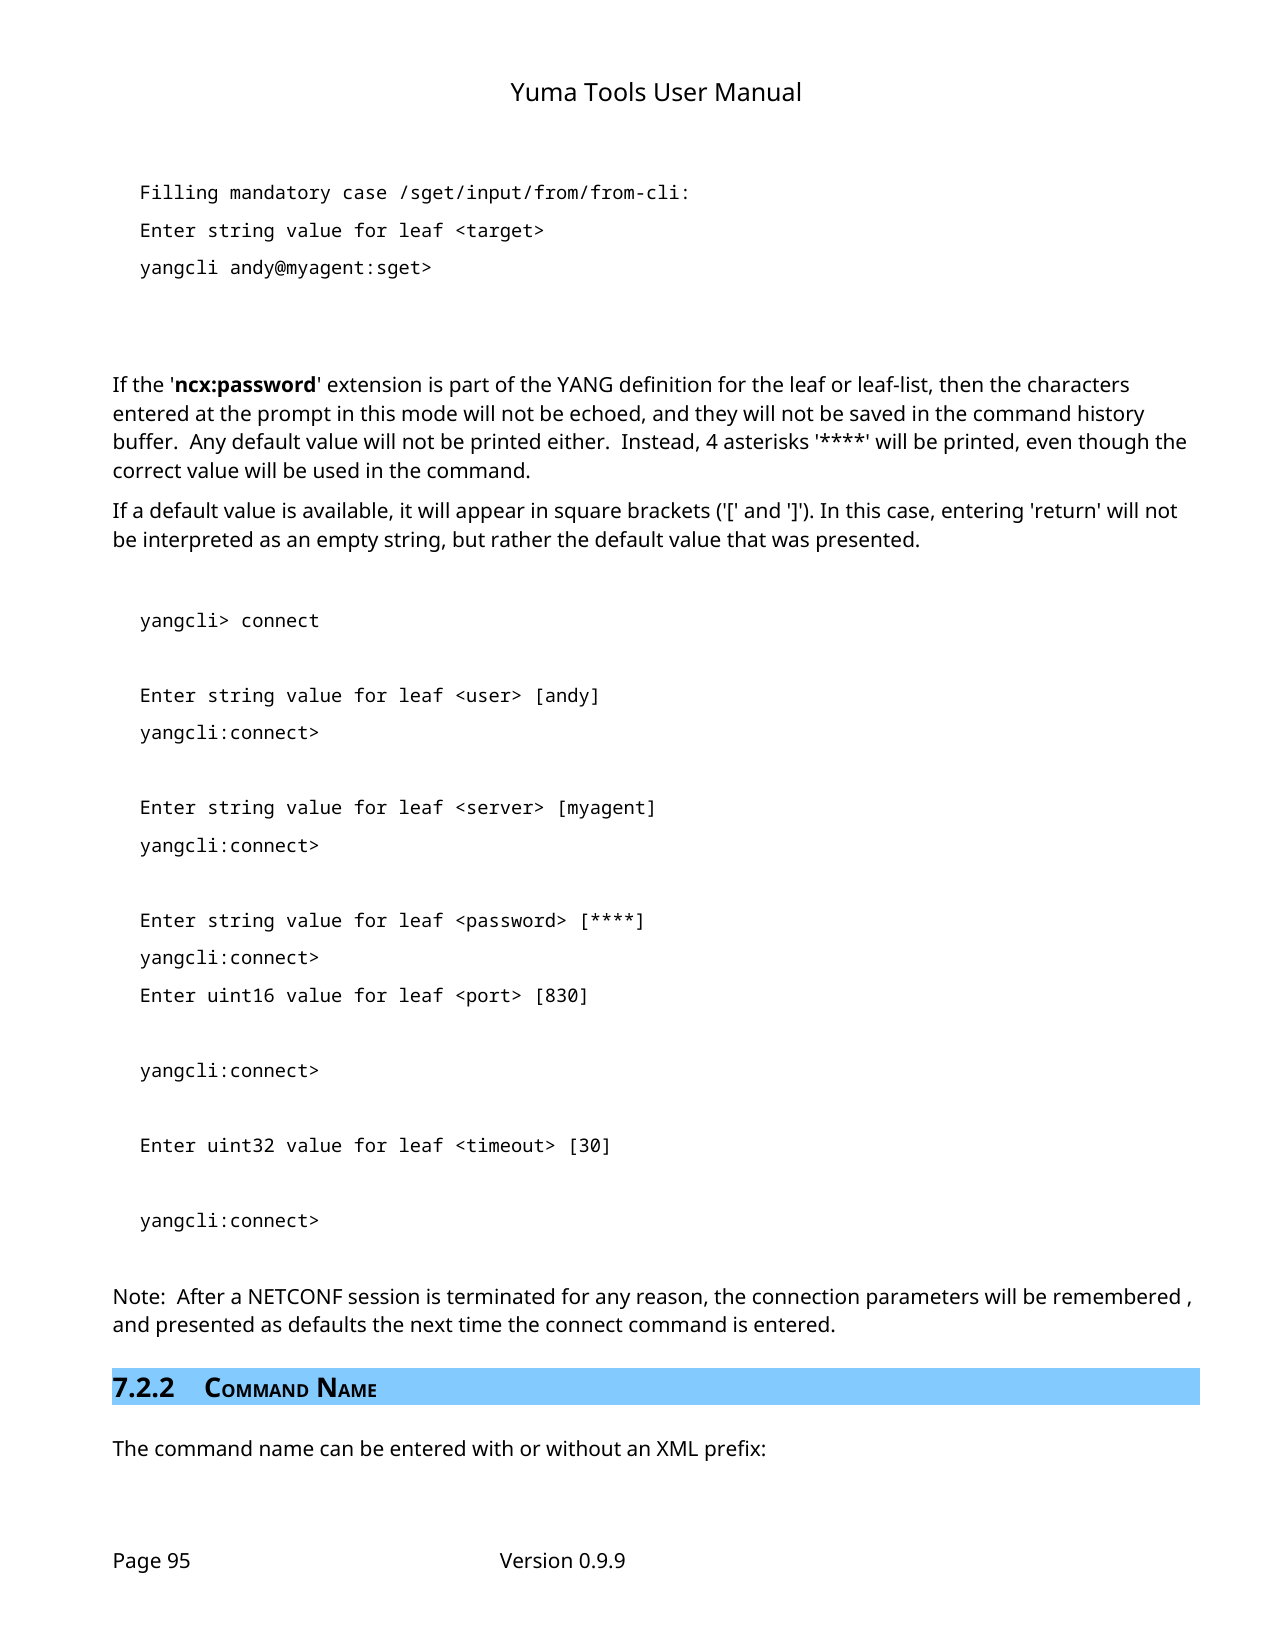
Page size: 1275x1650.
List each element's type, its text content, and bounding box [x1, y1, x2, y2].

text The command name can be entered with or without an XML prefix: [112, 1434, 1200, 1462]
text Filling mandatory case /sget/input/from/from-cli: [139, 179, 1200, 205]
text Enter uint32 value for leaf <timeout> [30] [139, 1132, 1200, 1157]
text Enter string value for leaf <server> [myagent] [139, 794, 1200, 820]
text If the 'ncx:password' extension is part of the YANG definition for the leaf or leaf-list, then the characters entered at the prompt in this mode will not be echoed, and they will not be saved in the command history buffer. Any default value will not be printed either. Instead, 4 asterisks '****' will be printed, even though the correct value will be used in the command. [112, 370, 1200, 484]
text yangcli:connect> [139, 719, 1200, 745]
text yangcli andy@myagent:sget> [139, 254, 1200, 280]
text Enter string value for leaf <target> [139, 217, 1200, 242]
subtitle Command Name [112, 1368, 1200, 1405]
text yangcli:connect> [139, 944, 1200, 970]
text Enter string value for leaf <user> [andy] [139, 682, 1200, 707]
text Enter string value for leaf <password> [****] [139, 907, 1200, 932]
text yangcli:connect> [139, 832, 1200, 857]
text yangcli:connect> [139, 1057, 1200, 1082]
text If a default value is available, it will appear in square brackets ('[' and ']'). In this case, entering 'return' will not be interpreted as an empty string, but rather the default value that was presented. [112, 497, 1200, 553]
text yangcli> connect [139, 607, 1200, 632]
text yangcli:connect> [139, 1207, 1200, 1232]
text Note: After a NETCONF session is terminated for any reason, the connection parameters will be remembered , and presented as defaults the next time the connect command is entered. [112, 1282, 1200, 1339]
text Enter uint16 value for leaf <port> [830] [139, 982, 1200, 1007]
